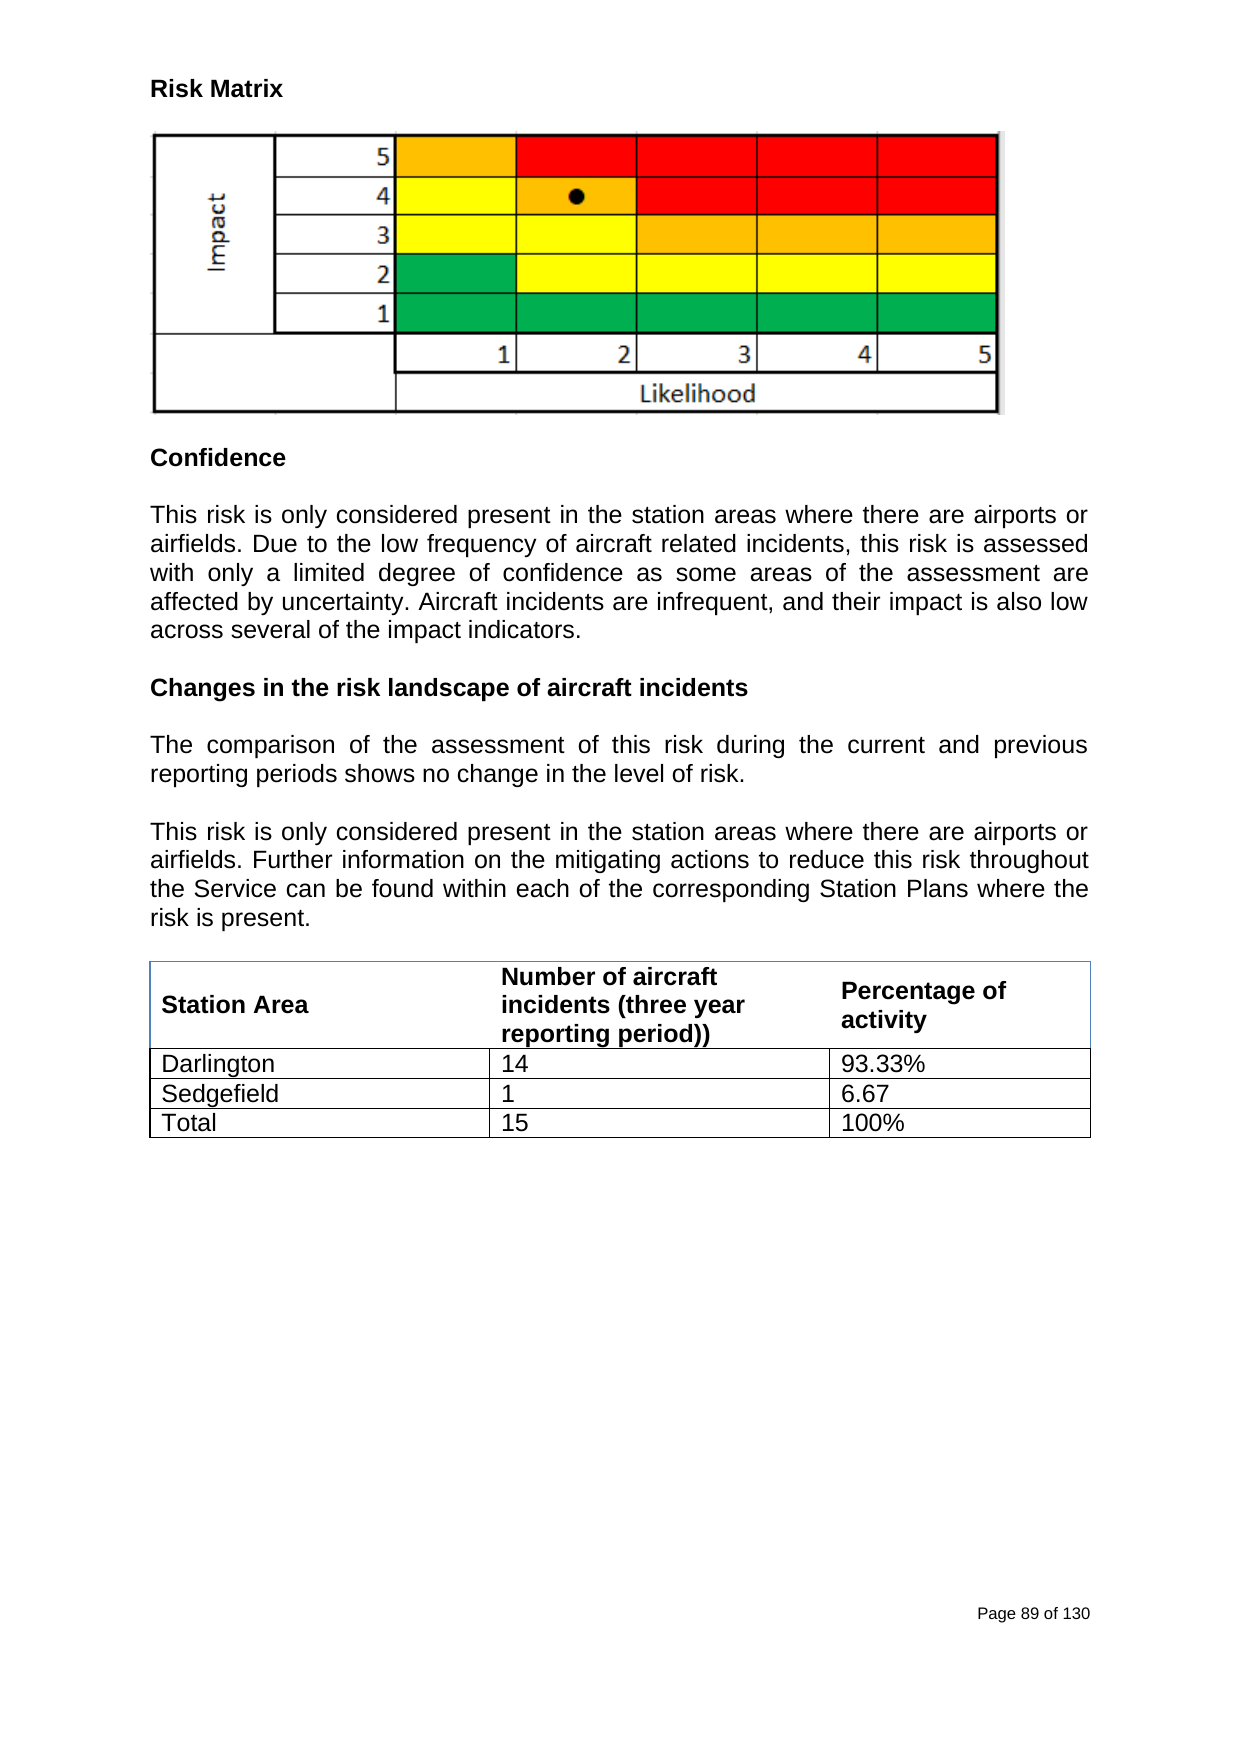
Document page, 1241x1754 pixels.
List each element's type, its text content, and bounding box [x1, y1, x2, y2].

table_cell 93.33% [830, 1049, 1090, 1078]
table_header Station Area [151, 962, 489, 1048]
text This risk is only considered present in the station areas where there are airports or airfields. Due to the low frequency of aircraft related incidents, this risk is assessed with only a limited degree of confidence as some areas of the assessment are affected by uncertainty. Aircraft incidents are infrequent, and their impact is also low across several of the impact indicators. [150, 501, 1090, 644]
table_cell 14 [490, 1049, 829, 1078]
text This risk is only considered present in the station areas where there are airports or airfields. Further information on the mitigating actions to reduce this risk throughout the Service can be found within each of the corresponding Station Plans where the risk is present. [150, 817, 1090, 932]
text Changes in the risk landscape of aircraft incidents [150, 673, 1090, 702]
table_cell 6.67 [830, 1079, 1090, 1107]
table_cell Sedgefield [151, 1079, 489, 1107]
table_cell 100% [830, 1109, 1090, 1137]
table_cell 15 [490, 1109, 829, 1137]
table_cell Darlington [151, 1049, 489, 1078]
text Risk Matrix [150, 74, 1090, 103]
text The comparison of the assessment of this risk during the current and previous reporting periods shows no change in the level of risk. [150, 731, 1090, 788]
table_cell 1 [490, 1079, 829, 1107]
text Confidence [150, 443, 1090, 472]
table_cell Total [151, 1109, 489, 1137]
table_header Percentage of activity [830, 962, 1090, 1048]
table_header Number of aircraft incidents (three year reporting period)) [490, 962, 829, 1048]
